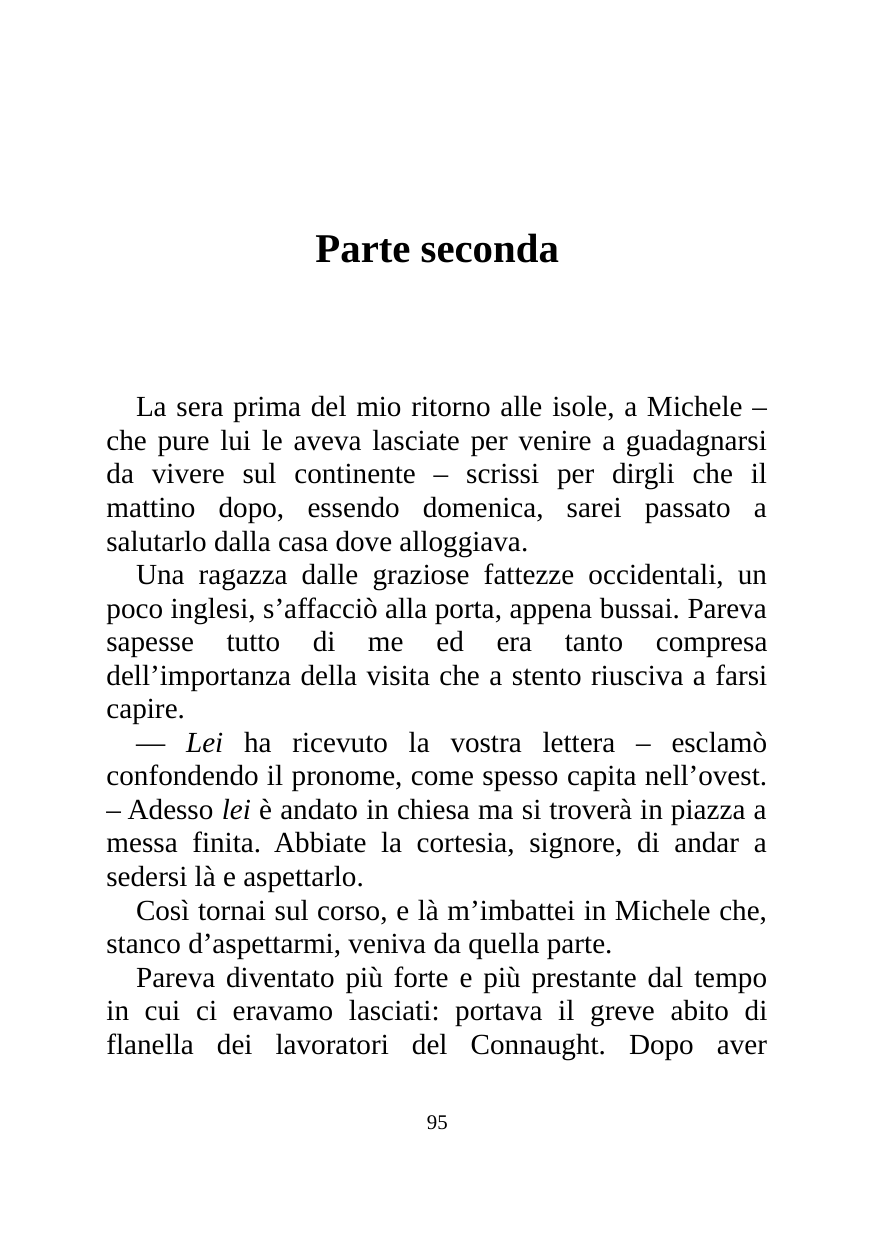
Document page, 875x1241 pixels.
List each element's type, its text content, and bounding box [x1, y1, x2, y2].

text La sera prima del mio ritorno alle isole, a Michele – che pure lui le aveva lasciate per venire a guadagnarsi da vivere sul continente – scrissi per dirgli che il mattino dopo, essendo domenica, sarei passato a salutarlo dalla casa dove alloggiava. [106, 389, 768, 557]
text Pareva diventato più forte e più prestante dal tempo in cui ci eravamo lasciati: portava il greve abito di flanella dei lavoratori del Connaught. Dopo aver [106, 960, 768, 1060]
text — Lei ha ricevuto la vostra lettera – esclamò confondendo il pronome, come spesso capita nell’ovest. – Adesso lei è andato in chiesa ma si troverà in piazza a messa finita. Abbiate la cortesia, signore, di andar a sedersi là e aspettarlo. [106, 725, 768, 893]
text Così tornai sul corso, e là m’imbattei in Michele che, stanco d’aspettarmi, veniva da quella parte. [106, 893, 768, 960]
text Una ragazza dalle graziose fattezze occidentali, un poco inglesi, s’affacciò alla porta, appena bussai. Pareva sapesse tutto di me ed era tanto compresa dell’importanza della visita che a stento riusciva a farsi capire. [106, 557, 768, 725]
subtitle Parte seconda [106, 224, 768, 271]
